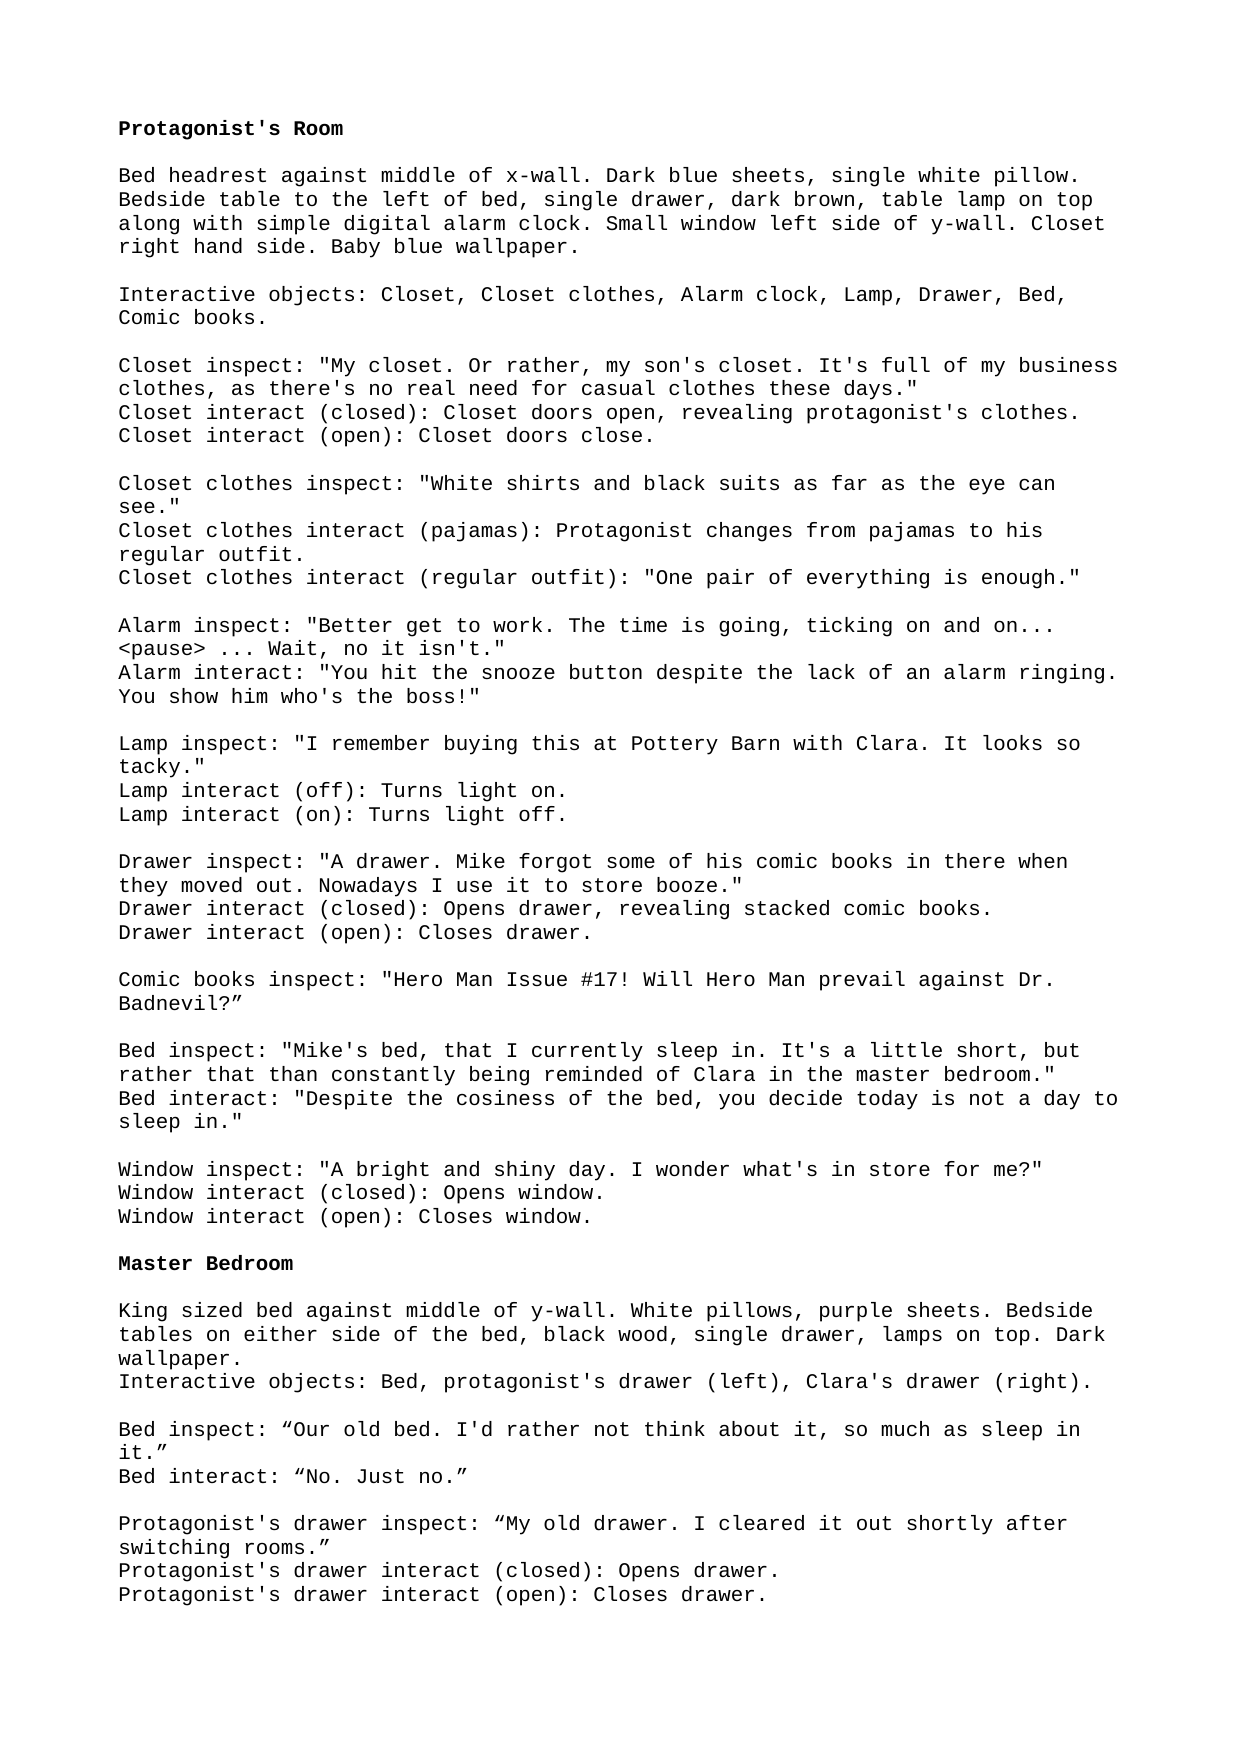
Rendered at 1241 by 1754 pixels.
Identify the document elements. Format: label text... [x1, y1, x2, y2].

text Closet inspect: "My closet. Or rather, my son's closet. It's full of my business clothes, as there's no real need for casual clothes these days." [118, 354, 1122, 402]
text Protagonist's drawer inspect: “My old drawer. I cleared it out shortly after switching rooms.” [118, 1513, 1122, 1561]
text Master Bedroom [118, 1253, 1122, 1277]
text King sized bed against middle of y-wall. White pillows, purple sheets. Bedside tables on either side of the bed, black wood, single drawer, lamps on top. Dark wallpaper. [118, 1300, 1122, 1371]
text Drawer interact (closed): Opens drawer, revealing stacked comic books. [118, 898, 1122, 922]
text Lamp inspect: "I remember buying this at Pottery Barn with Clara. It looks so tacky." [118, 733, 1122, 780]
text Alarm inspect: "Better get to work. The time is going, ticking on and on... <pause> ... Wait, no it isn't." [118, 615, 1122, 662]
text Bed inspect: “Our old bed. I'd rather not think about it, so much as sleep in it.” [118, 1419, 1122, 1466]
text Interactive objects: Closet, Closet clothes, Alarm clock, Lamp, Drawer, Bed, Comic books. [118, 284, 1122, 331]
text Window interact (closed): Opens window. [118, 1182, 1122, 1206]
text Closet interact (closed): Closet doors open, revealing protagonist's clothes. [118, 402, 1122, 426]
text Bed interact: “No. Just no.” [118, 1466, 1122, 1489]
text Comic books inspect: "Hero Man Issue #17! Will Hero Man prevail against Dr. Badnevil?” [118, 969, 1122, 1017]
text Protagonist's drawer interact (closed): Opens drawer. [118, 1561, 1122, 1584]
text Bed inspect: "Mike's bed, that I currently sleep in. It's a little short, but rather that than constantly being reminded of Clara in the master bedroom." [118, 1040, 1122, 1088]
text Lamp interact (on): Turns light off. [118, 804, 1122, 827]
text Bed headrest against middle of x-wall. Dark blue sheets, single white pillow. Bedside table to the left of bed, single drawer, dark brown, table lamp on top along with simple digital alarm clock. Small window left side of y-wall. Closet right hand side. Baby blue wallpaper. [118, 165, 1122, 260]
text Lamp interact (off): Turns light on. [118, 780, 1122, 804]
text Window inspect: "A bright and shiny day. I wonder what's in store for me?" [118, 1158, 1122, 1182]
text Window interact (open): Closes window. [118, 1206, 1122, 1229]
text Closet clothes inspect: "White shirts and black suits as far as the eye can see." [118, 473, 1122, 520]
text Drawer interact (open): Closes drawer. [118, 922, 1122, 946]
text Alarm interact: "You hit the snooze button despite the lack of an alarm ringing. You show him who's the boss!" [118, 662, 1122, 709]
text Closet clothes interact (regular outfit): "One pair of everything is enough." [118, 567, 1122, 591]
text Bed interact: "Despite the cosiness of the bed, you decide today is not a day to sleep in." [118, 1088, 1122, 1135]
text Protagonist's drawer interact (open): Closes drawer. [118, 1584, 1122, 1608]
text Interactive objects: Bed, protagonist's drawer (left), Clara's drawer (right). [118, 1371, 1122, 1395]
text Closet interact (open): Closet doors close. [118, 426, 1122, 449]
text Protagonist's Room [118, 118, 1122, 142]
text Drawer inspect: "A drawer. Mike forgot some of his comic books in there when they moved out. Nowadays I use it to store booze." [118, 851, 1122, 898]
text Closet clothes interact (pajamas): Protagonist changes from pajamas to his regular outfit. [118, 520, 1122, 567]
